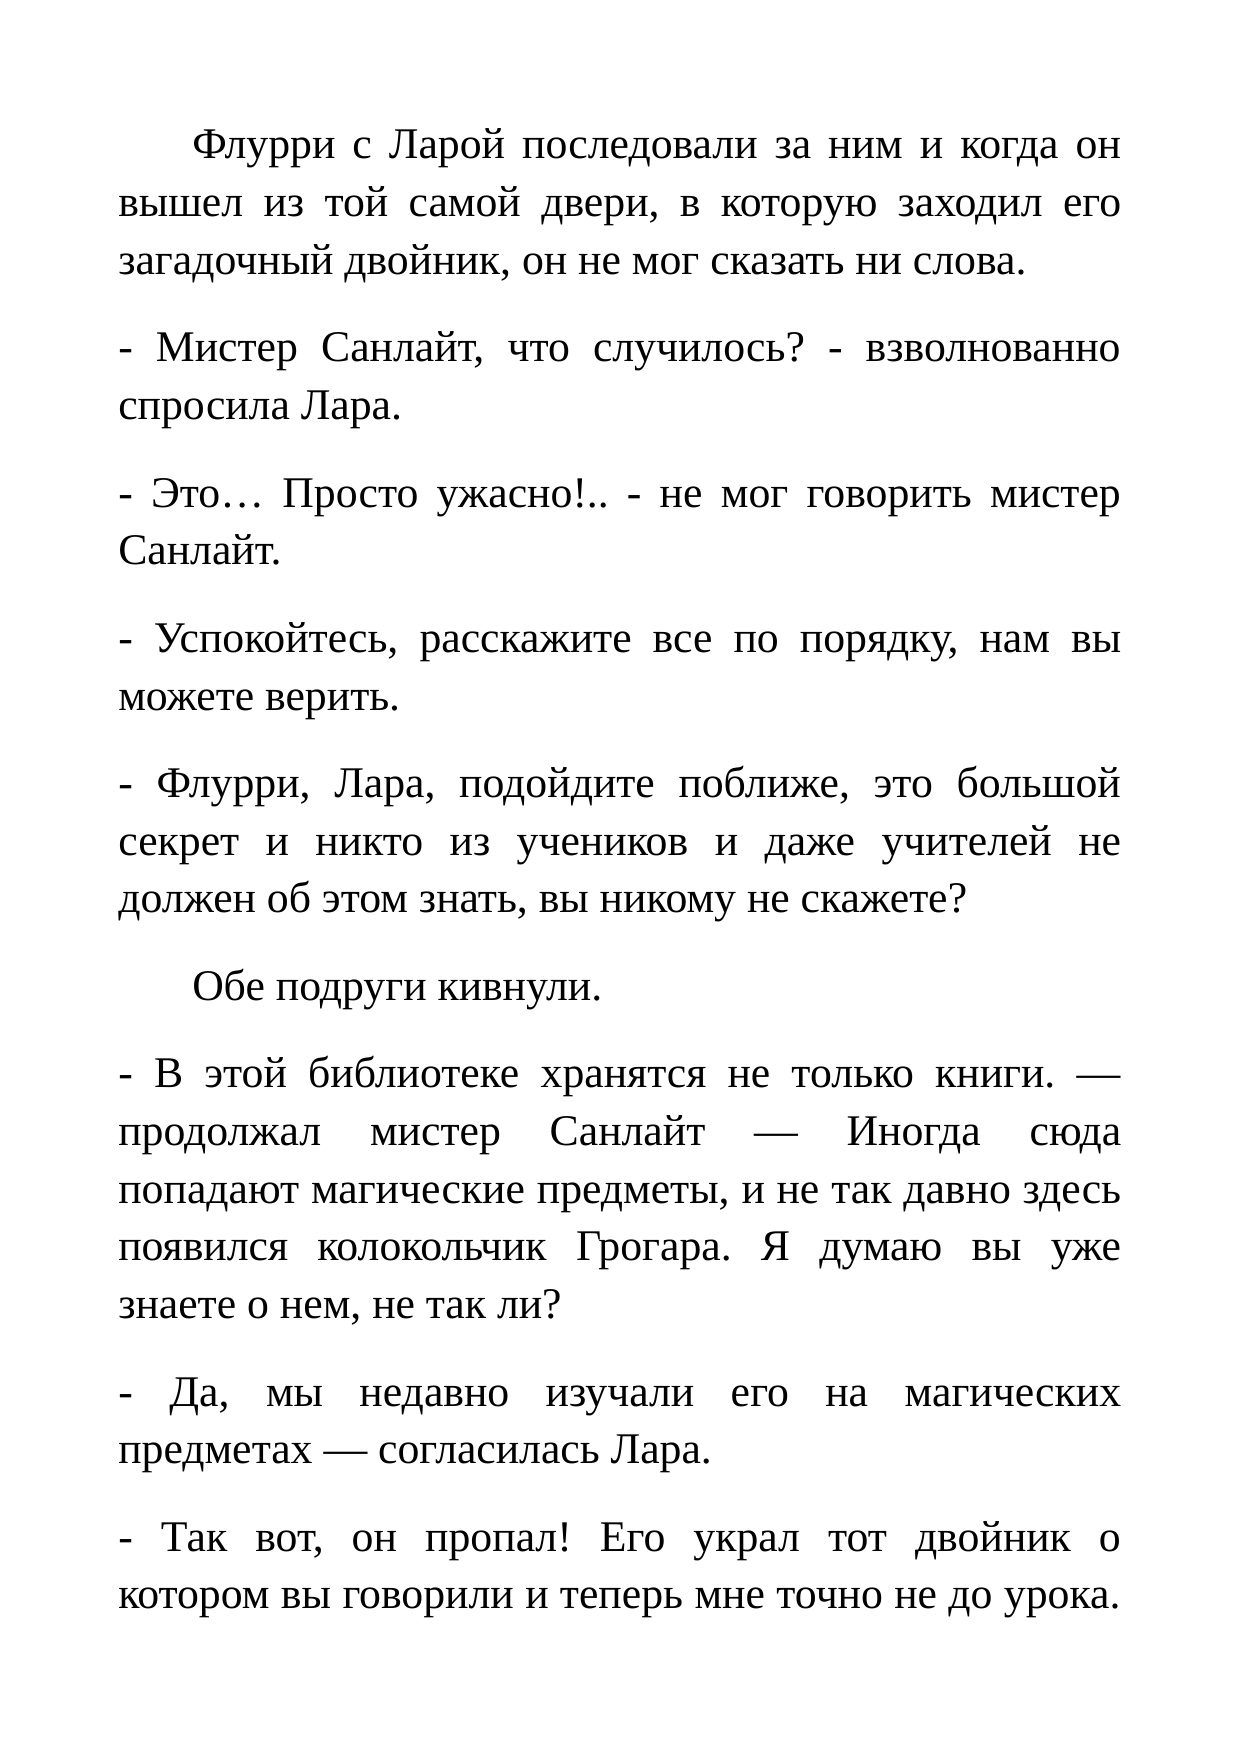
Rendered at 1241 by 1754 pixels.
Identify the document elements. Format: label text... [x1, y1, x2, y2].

text - Успокойтесь, расскажите все по порядку, нам вы можете верить. [118, 611, 1122, 719]
text - Так вот, он пропал! Его украл тот двойник о котором вы говорили и теперь мне точно не до урока. [118, 1510, 1122, 1618]
text - Мистер Санлайт, что случилось? - взволнованно спросила Лара. [118, 321, 1122, 429]
text - Флурри, Лара, подойдите поближе, это большой секрет и никто из учеников и даже учителей не должен об этом знать, вы никому не скажете? [118, 756, 1122, 922]
text - Да, мы недавно изучали его на магических предметах — согласилась Лара. [118, 1365, 1122, 1473]
text Обе подруги кивнули. [118, 959, 1122, 1009]
text Флурри с Ларой последовали за ним и когда он вышел из той самой двери, в которую заходил его загадочный двойник, он не мог сказать ни слова. [118, 118, 1122, 284]
text - Это… Просто ужасно!.. - не мог говорить мистер Санлайт. [118, 466, 1122, 574]
text - В этой библиотеке хранятся не только книги. — продолжал мистер Санлайт — Иногда сюда попадают магические предметы, и не так давно здесь появился колокольчик Грогара. Я думаю вы уже знаете о нем, не так ли? [118, 1047, 1122, 1328]
